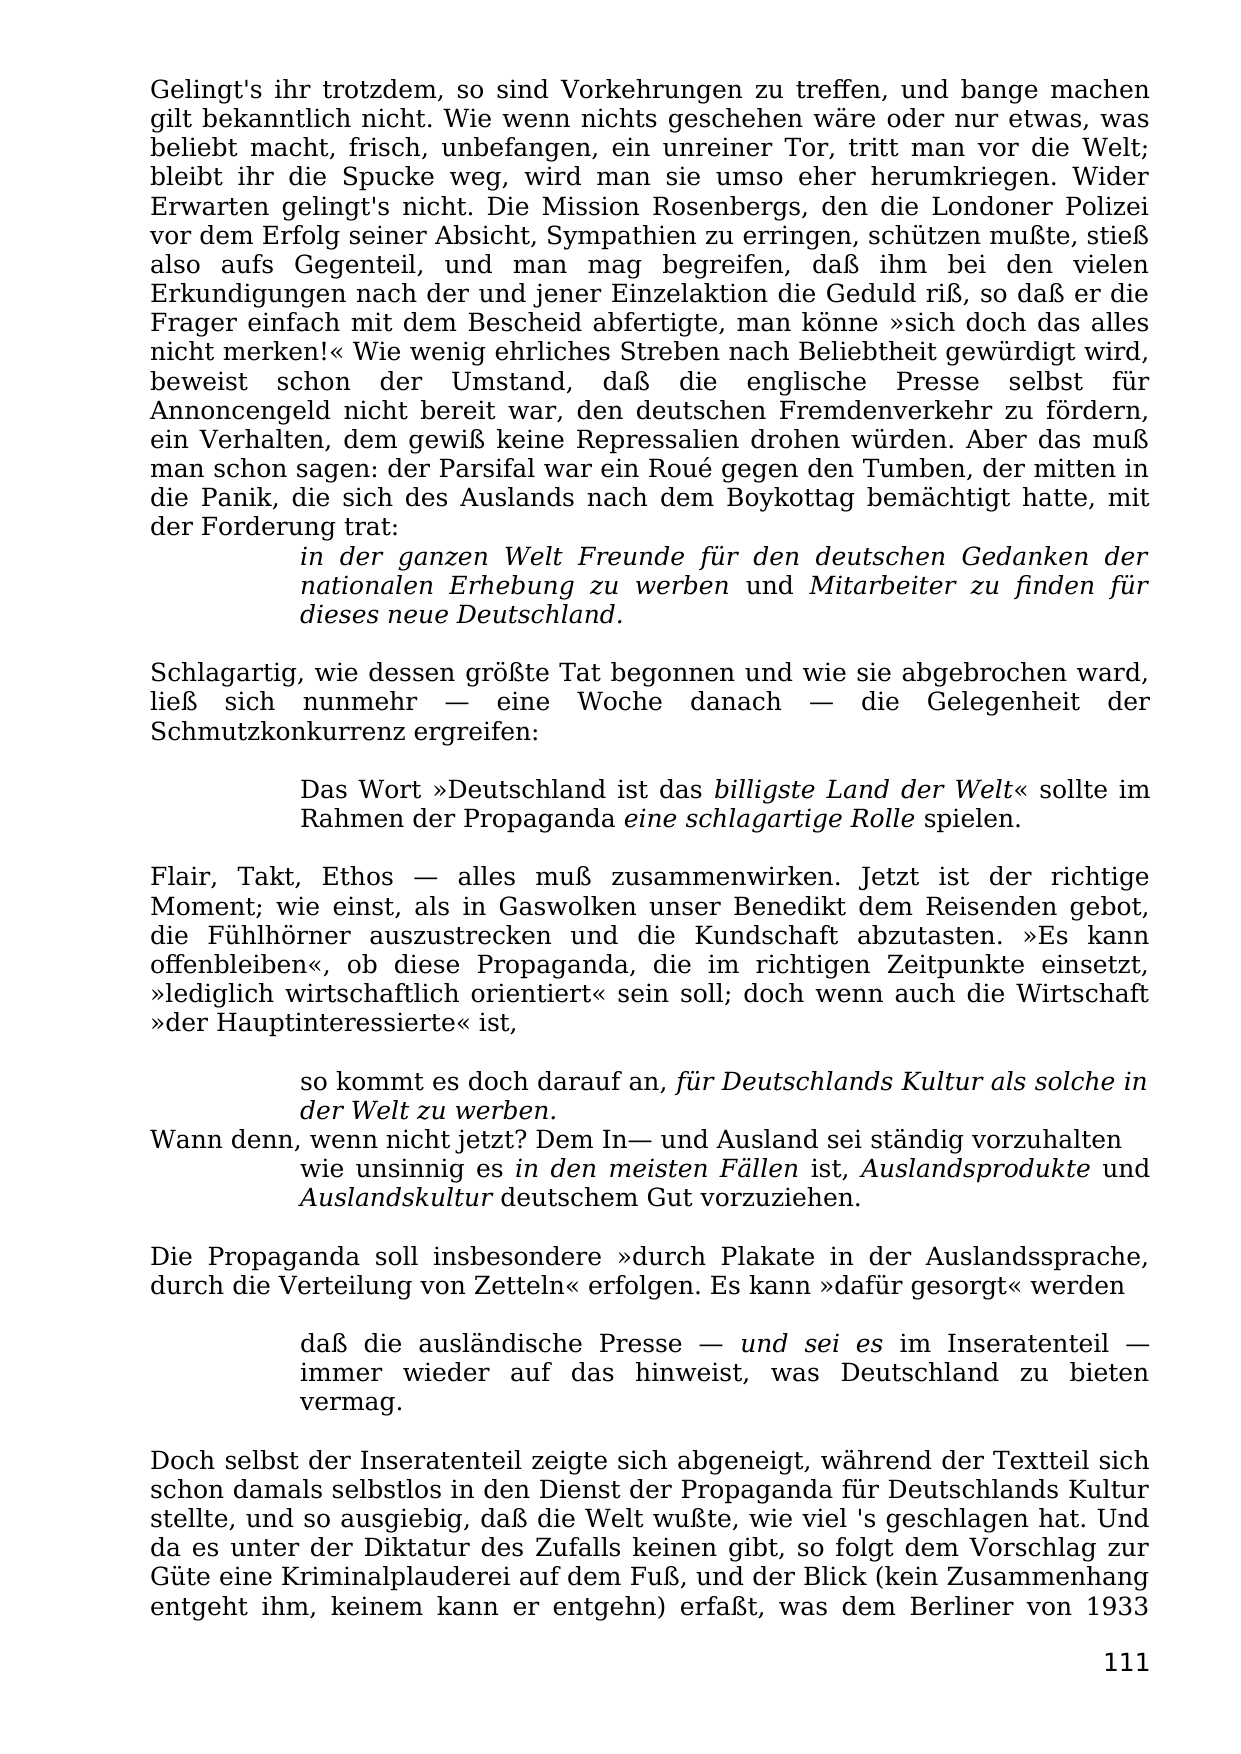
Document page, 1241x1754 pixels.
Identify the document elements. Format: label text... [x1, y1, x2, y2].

text so kommt es doch darauf an, für Deutschlands Kultur als solche in der Welt zu werben. [300, 1067, 1151, 1125]
text Die Propaganda soll insbesondere »durch Plakate in der Auslandssprache, durch die Verteilung von Zetteln« erfolgen. Es kann »dafür gesorgt« werden [150, 1242, 1151, 1300]
text Gelingt's ihr trotzdem, so sind Vorkehrungen zu treffen, und bange machen gilt bekanntlich nicht. Wie wenn nichts geschehen wäre oder nur etwas, was beliebt macht, frisch, unbefangen, ein unreiner Tor, tritt man vor die Welt; bleibt ihr die Spucke weg, wird man sie umso eher herumkriegen. Wider Erwarten gelingt's nicht. Die Mission Rosenbergs, den die Londoner Polizei vor dem Erfolg seiner Absicht, Sympathien zu erringen, schützen mußte, stieß also aufs Gegenteil, und man mag begreifen, daß ihm bei den vielen Erkundigungen nach der und jener Einzelaktion die Geduld riß, so daß er die Frager einfach mit dem Bescheid abfertigte, man könne »sich doch das alles nicht merken!« Wie wenig ehrliches Streben nach Beliebtheit gewürdigt wird, beweist schon der Umstand, daß die englische Presse selbst für Annoncengeld nicht bereit war, den deutschen Fremdenverkehr zu fördern, ein Verhalten, dem gewiß keine Repressalien drohen würden. Aber das muß man schon sagen: der Parsifal war ein Roué gegen den Tumben, der mitten in die Panik, die sich des Auslands nach dem Boykottag bemächtigt hatte, mit der Forderung trat: [150, 75, 1151, 542]
text Doch selbst der Inseratenteil zeigte sich abgeneigt, während der Textteil sich schon damals selbstlos in den Dienst der Propaganda für Deutschlands Kultur stellte, und so ausgiebig, daß die Welt wußte, wie viel 's geschlagen hat. Und da es unter der Diktatur des Zufalls keinen gibt, so folgt dem Vorschlag zur Güte eine Kriminalplauderei auf dem Fuß, und der Blick (kein Zusammenhang entgeht ihm, keinem kann er entgehn) erfaßt, was dem Berliner von 1933 [150, 1446, 1151, 1621]
text in der ganzen Welt Freunde für den deutschen Gedanken der nationalen Erhebung zu werben und Mitarbeiter zu finden für dieses neue Deutschland. [300, 542, 1151, 629]
text daß die ausländische Presse — und sei es im Inseratenteil — immer wieder auf das hinweist, was Deutschland zu bieten vermag. [300, 1329, 1151, 1417]
text Das Wort »Deutschland ist das billigste Land der Welt« sollte im Rahmen der Propaganda eine schlagartige Rolle spielen. [300, 775, 1151, 833]
text wie unsinnig es in den meisten Fällen ist, Auslandsprodukte und Auslandskultur deutschem Gut vorzuziehen. [300, 1154, 1151, 1212]
text Flair, Takt, Ethos — alles muß zusammenwirken. Jetzt ist der richtige Moment; wie einst, als in Gaswolken unser Benedikt dem Reisenden gebot, die Fühlhörner auszustrecken und die Kundschaft abzutasten. »Es kann offenbleiben«, ob diese Propaganda, die im richtigen Zeitpunkte einsetzt, »lediglich wirtschaftlich orientiert« sein soll; doch wenn auch die Wirtschaft »der Hauptinteressierte« ist, [150, 862, 1151, 1037]
text Schlagartig, wie dessen größte Tat begonnen und wie sie abgebrochen ward, ließ sich nunmehr — eine Woche danach — die Gelegenheit der Schmutzkonkurrenz ergreifen: [150, 658, 1151, 746]
text Wann denn, wenn nicht jetzt? Dem In— und Ausland sei ständig vorzuhalten [150, 1125, 1151, 1154]
